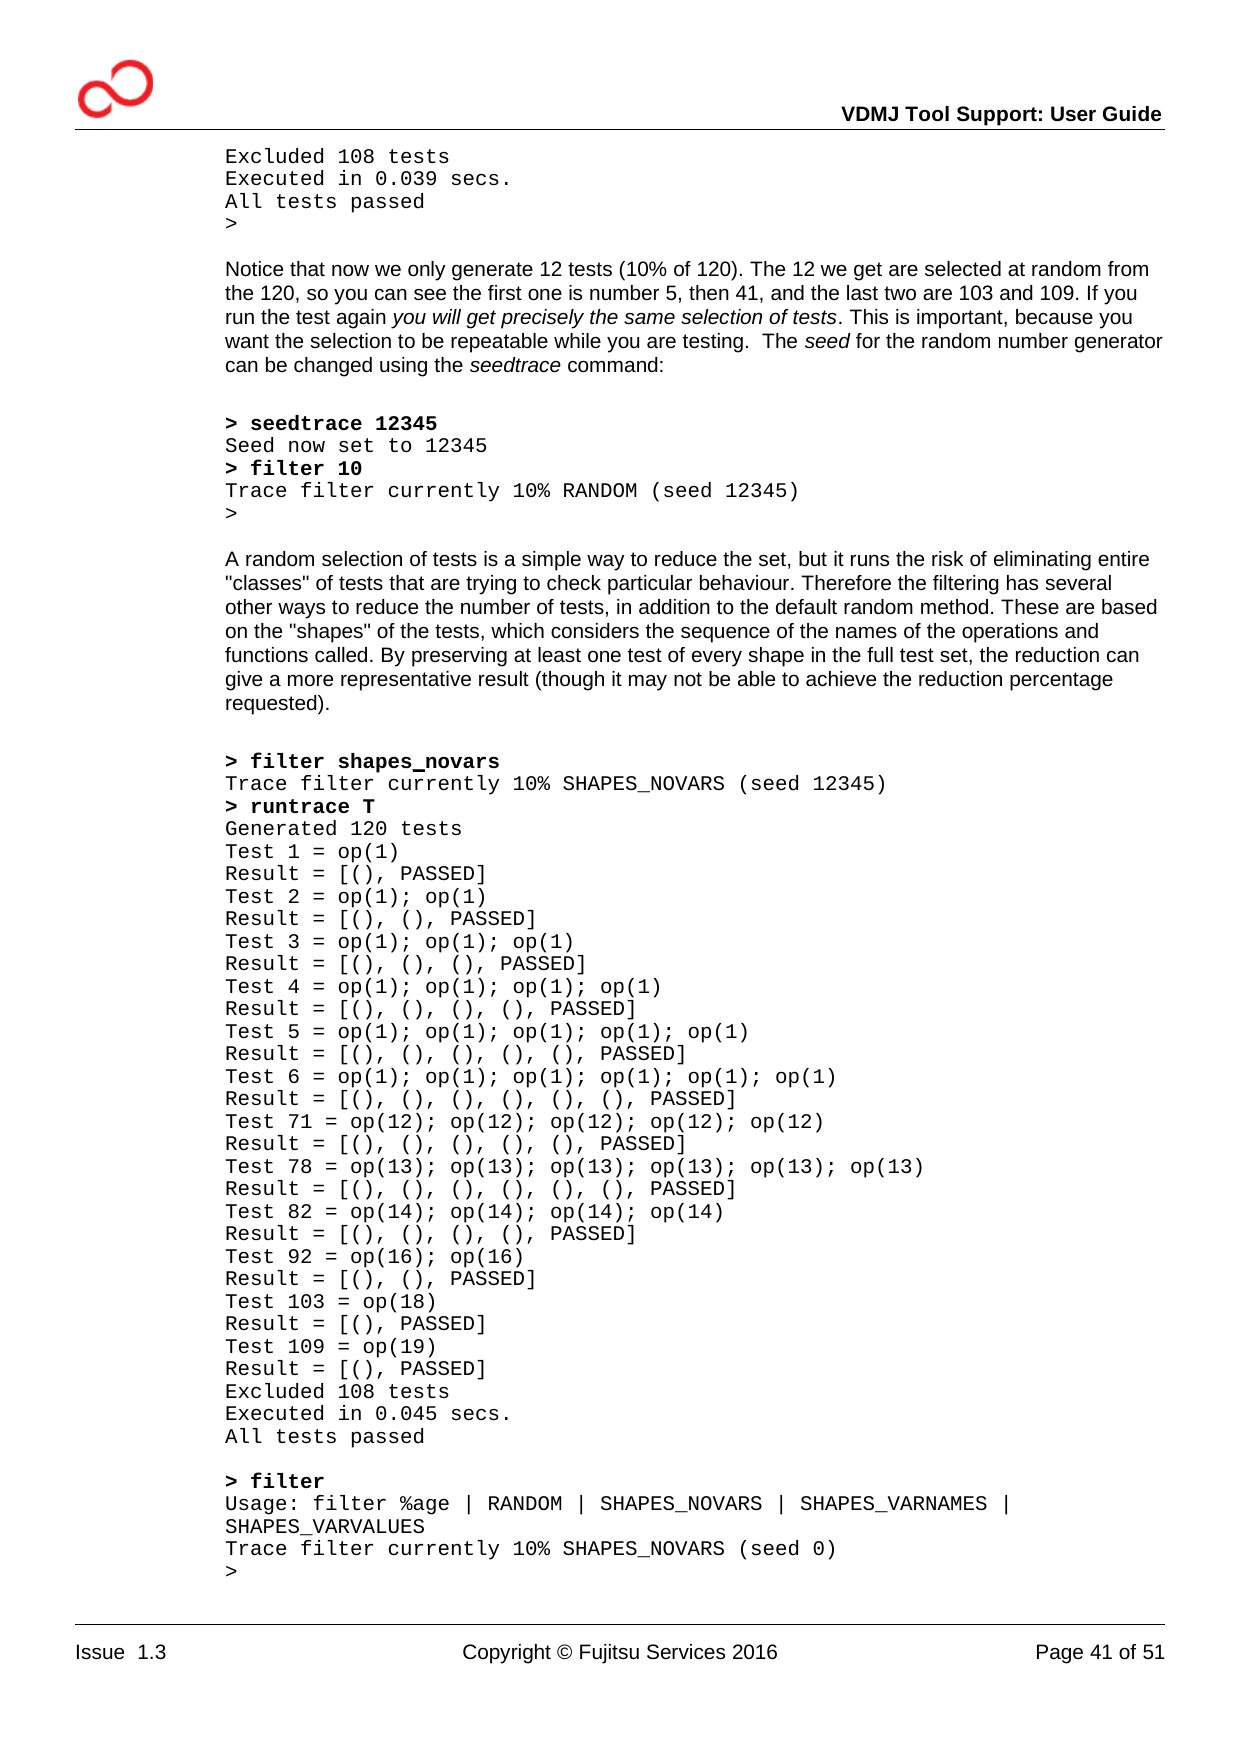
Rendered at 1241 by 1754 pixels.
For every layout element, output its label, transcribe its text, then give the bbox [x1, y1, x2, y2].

text Result = [(), PASSED] [225, 863, 1165, 885]
text > [225, 1560, 1165, 1583]
text > [225, 502, 1165, 525]
text > filter shapes_novars [225, 750, 1165, 773]
text Result = [(), PASSED] [225, 1358, 1165, 1380]
text Test 3 = op(1); op(1); op(1) [225, 930, 1165, 953]
text Result = [(), (), (), (), PASSED] [225, 998, 1165, 1020]
text All tests passed [225, 190, 1165, 213]
text Excluded 108 tests [225, 1380, 1165, 1403]
text Result = [(), PASSED] [225, 1313, 1165, 1335]
text Result = [(), (), PASSED] [225, 908, 1165, 930]
text Executed in 0.045 secs. [225, 1403, 1165, 1425]
text > runtrace T [225, 795, 1165, 818]
picture [78, 52, 153, 128]
text A random selection of tests is a simple way to reduce the set, but it runs the risk of eliminating entire "classes" of tests that are trying to check particular behaviour. Therefore the filtering has several other ways to reduce the number of tests, in addition to the default random method. These are based on the "shapes" of the tests, which considers the sequence of the names of the operations and functions called. By preserving at least one test of every shape in the full test set, the reduction can give a more representative result (though it may not be able to achieve the reduction percentage requested). [225, 547, 1165, 715]
text Test 5 = op(1); op(1); op(1); op(1); op(1) [225, 1020, 1165, 1043]
text > filter [225, 1470, 1165, 1493]
text Seed now set to 12345 [225, 435, 1165, 457]
text Result = [(), (), PASSED] [225, 1268, 1165, 1290]
text Trace filter currently 10% SHAPES_NOVARS (seed 12345) [225, 773, 1165, 795]
text Result = [(), (), (), (), (), PASSED] [225, 1043, 1165, 1065]
text Test 103 = op(18) [225, 1290, 1165, 1313]
text > seedtrace 12345 [225, 412, 1165, 435]
text Test 109 = op(19) [225, 1335, 1165, 1358]
text All tests passed [225, 1425, 1165, 1448]
text > filter 10 [225, 457, 1165, 480]
text > [225, 213, 1165, 235]
text Trace filter currently 10% SHAPES_NOVARS (seed 0) [225, 1538, 1165, 1560]
text Test 1 = op(1) [225, 840, 1165, 863]
text Test 78 = op(13); op(13); op(13); op(13); op(13); op(13) [225, 1155, 1165, 1178]
text Generated 120 tests [225, 818, 1165, 840]
text Result = [(), (), (), (), (), PASSED] [225, 1133, 1165, 1155]
text Excluded 108 tests [225, 145, 1165, 168]
text Test 71 = op(12); op(12); op(12); op(12); op(12) [225, 1110, 1165, 1133]
text Result = [(), (), (), PASSED] [225, 953, 1165, 975]
text Test 82 = op(14); op(14); op(14); op(14) [225, 1200, 1165, 1223]
text Result = [(), (), (), (), (), (), PASSED] [225, 1088, 1165, 1110]
text Usage: filter %age | RANDOM | SHAPES_NOVARS | SHAPES_VARNAMES | SHAPES_VARVALUES [225, 1493, 1165, 1538]
text Test 4 = op(1); op(1); op(1); op(1) [225, 975, 1165, 998]
text Result = [(), (), (), (), PASSED] [225, 1223, 1165, 1245]
text Result = [(), (), (), (), (), (), PASSED] [225, 1178, 1165, 1200]
text Notice that now we only generate 12 tests (10% of 120). The 12 we get are selected at random from the 120, so you can see the first one is number 5, then 41, and the last two are 103 and 109. If you run the test again you will get precisely the same selection of tests. This is important, because you want the selection to be repeatable while you are testing. The seed for the random number generator can be changed using the seedtrace command: [225, 258, 1165, 377]
text Test 6 = op(1); op(1); op(1); op(1); op(1); op(1) [225, 1065, 1165, 1088]
text Test 92 = op(16); op(16) [225, 1245, 1165, 1268]
text Executed in 0.039 secs. [225, 168, 1165, 190]
text Trace filter currently 10% RANDOM (seed 12345) [225, 480, 1165, 502]
text Test 2 = op(1); op(1) [225, 885, 1165, 908]
